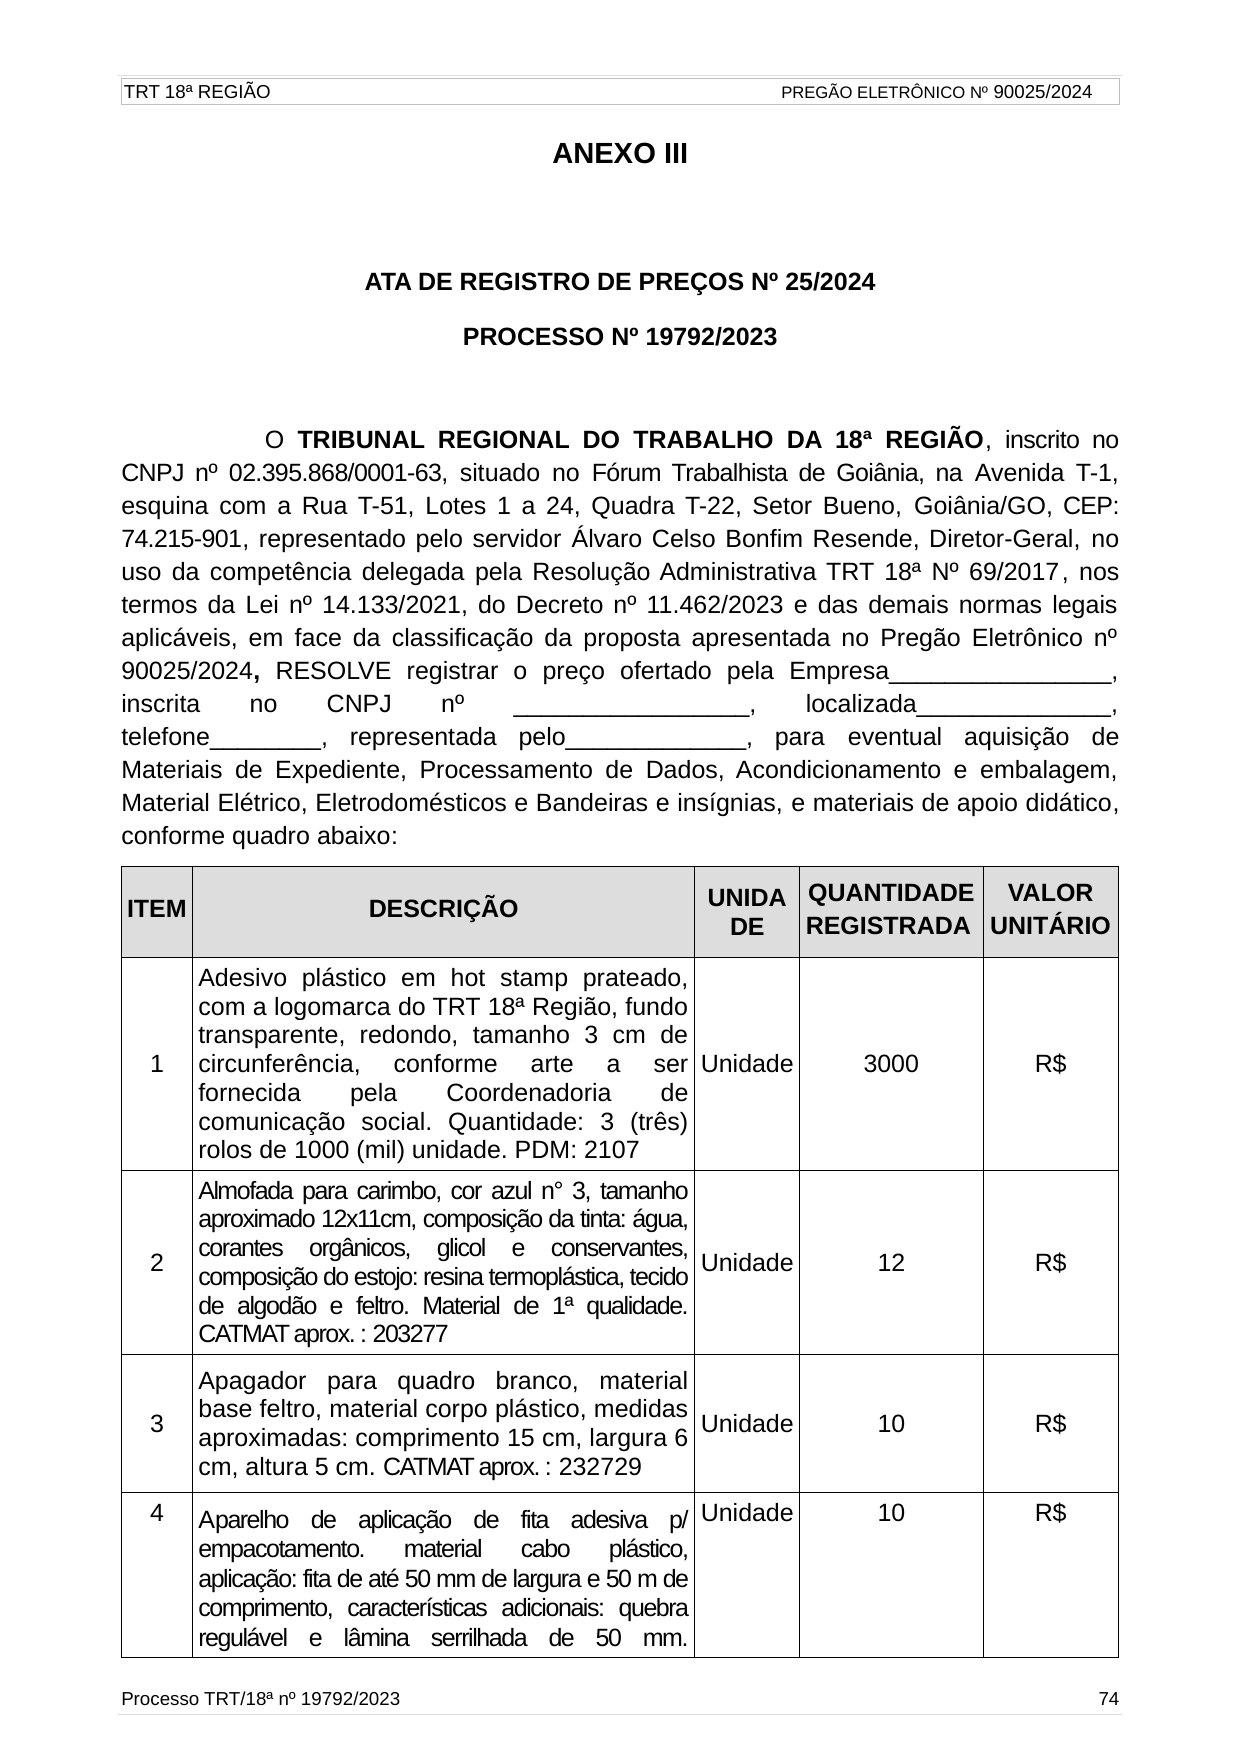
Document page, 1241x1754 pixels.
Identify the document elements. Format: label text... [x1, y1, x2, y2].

table_cell 3000 [800, 958, 983, 1170]
text ANEXO III [121, 137, 1119, 170]
table_cell Apagador para quadro branco, material base feltro, material corpo plástico, medidas aproximadas: comprimento 15 cm, largura 6 cm, altura 5 cm. CATMAT aprox. : 232729 [193, 1355, 694, 1492]
table_cell 10 [800, 1355, 983, 1492]
table_cell 10 [800, 1493, 983, 1657]
table_header VALOR UNITÁRIO [984, 867, 1118, 957]
text O TRIBUNAL REGIONAL DO TRABALHO DA 18ª REGIÃO, inscrito no CNPJ nº 02.395.868/0001-63, situado no Fórum Trabalhista de Goiânia, na Avenida T-1, esquina com a Rua T-51, Lotes 1 a 24, Quadra T-22, Setor Bueno, Goiânia/GO, CEP: 74.215-901, representado pelo servidor Álvaro Celso Bonfim Resende, Diretor-Geral, no uso da competência delegada pela Resolução Administrativa TRT 18ª Nº 69/2017, nos termos da Lei nº 14.133/2021, do Decreto nº 11.462/2023 e das demais normas legais aplicáveis, em face da classificação da proposta apresentada no Pregão Eletrônico nº 90025/2024, RESOLVE registrar o preço ofertado pela Empresa________________, inscrita no CNPJ nº _________________, localizada______________, telefone________, representada pelo_____________, para eventual aquisição de Materiais de Expediente, Processamento de Dados, Acondicionamento e embalagem, Material Elétrico, Eletrodomésticos e Bandeiras e insígnias, e materiais de apoio didático, conforme quadro abaixo: [121, 425, 1119, 850]
text PROCESSO Nº 19792/2023 [121, 322, 1119, 350]
table_header QUANTIDADE REGISTRADA [800, 867, 983, 957]
table_cell R$ [984, 958, 1118, 1170]
table_cell R$ [984, 1355, 1118, 1492]
table_cell Unidade [695, 958, 799, 1170]
table_cell 4 [122, 1493, 192, 1657]
table_cell 3 [122, 1355, 192, 1492]
table_cell Unidade [695, 1493, 799, 1657]
table_cell Almofada para carimbo, cor azul n° 3, tamanho aproximado 12x11cm, composição da tinta: água, corantes orgânicos, glicol e conservantes, composição do estojo: resina termoplástica, tecido de algodão e feltro. Material de 1ª qualidade. CATMAT aprox. : 203277 [193, 1171, 694, 1354]
table_cell Adesivo plástico em hot stamp prateado, com a logomarca do TRT 18ª Região, fundo transparente, redondo, tamanho 3 cm de circunferência, conforme arte a ser fornecida pela Coordenadoria de comunicação social. Quantidade: 3 (três) rolos de 1000 (mil) unidade. PDM: 2107 [193, 958, 694, 1170]
table_cell 1 [122, 958, 192, 1170]
table_cell R$ [984, 1493, 1118, 1657]
table_header UNIDADE [695, 867, 799, 957]
table_cell Unidade [695, 1355, 799, 1492]
table_cell R$ [984, 1171, 1118, 1354]
text ATA DE REGISTRO DE PREÇOS Nº 25/2024 [121, 267, 1119, 295]
table_cell 12 [800, 1171, 983, 1354]
table_cell Aparelho de aplicação de fita adesiva p/ empacotamento. material cabo plástico, aplicação: fita de até 50 mm de largura e 50 m de comprimento, características adicionais: quebra regulável e lâmina serrilhada de 50 mm. [193, 1493, 694, 1657]
table_cell 2 [122, 1171, 192, 1354]
table_header DESCRIÇÃO [193, 867, 694, 957]
table_header ITEM [122, 867, 192, 957]
table_cell Unidade [695, 1171, 799, 1354]
